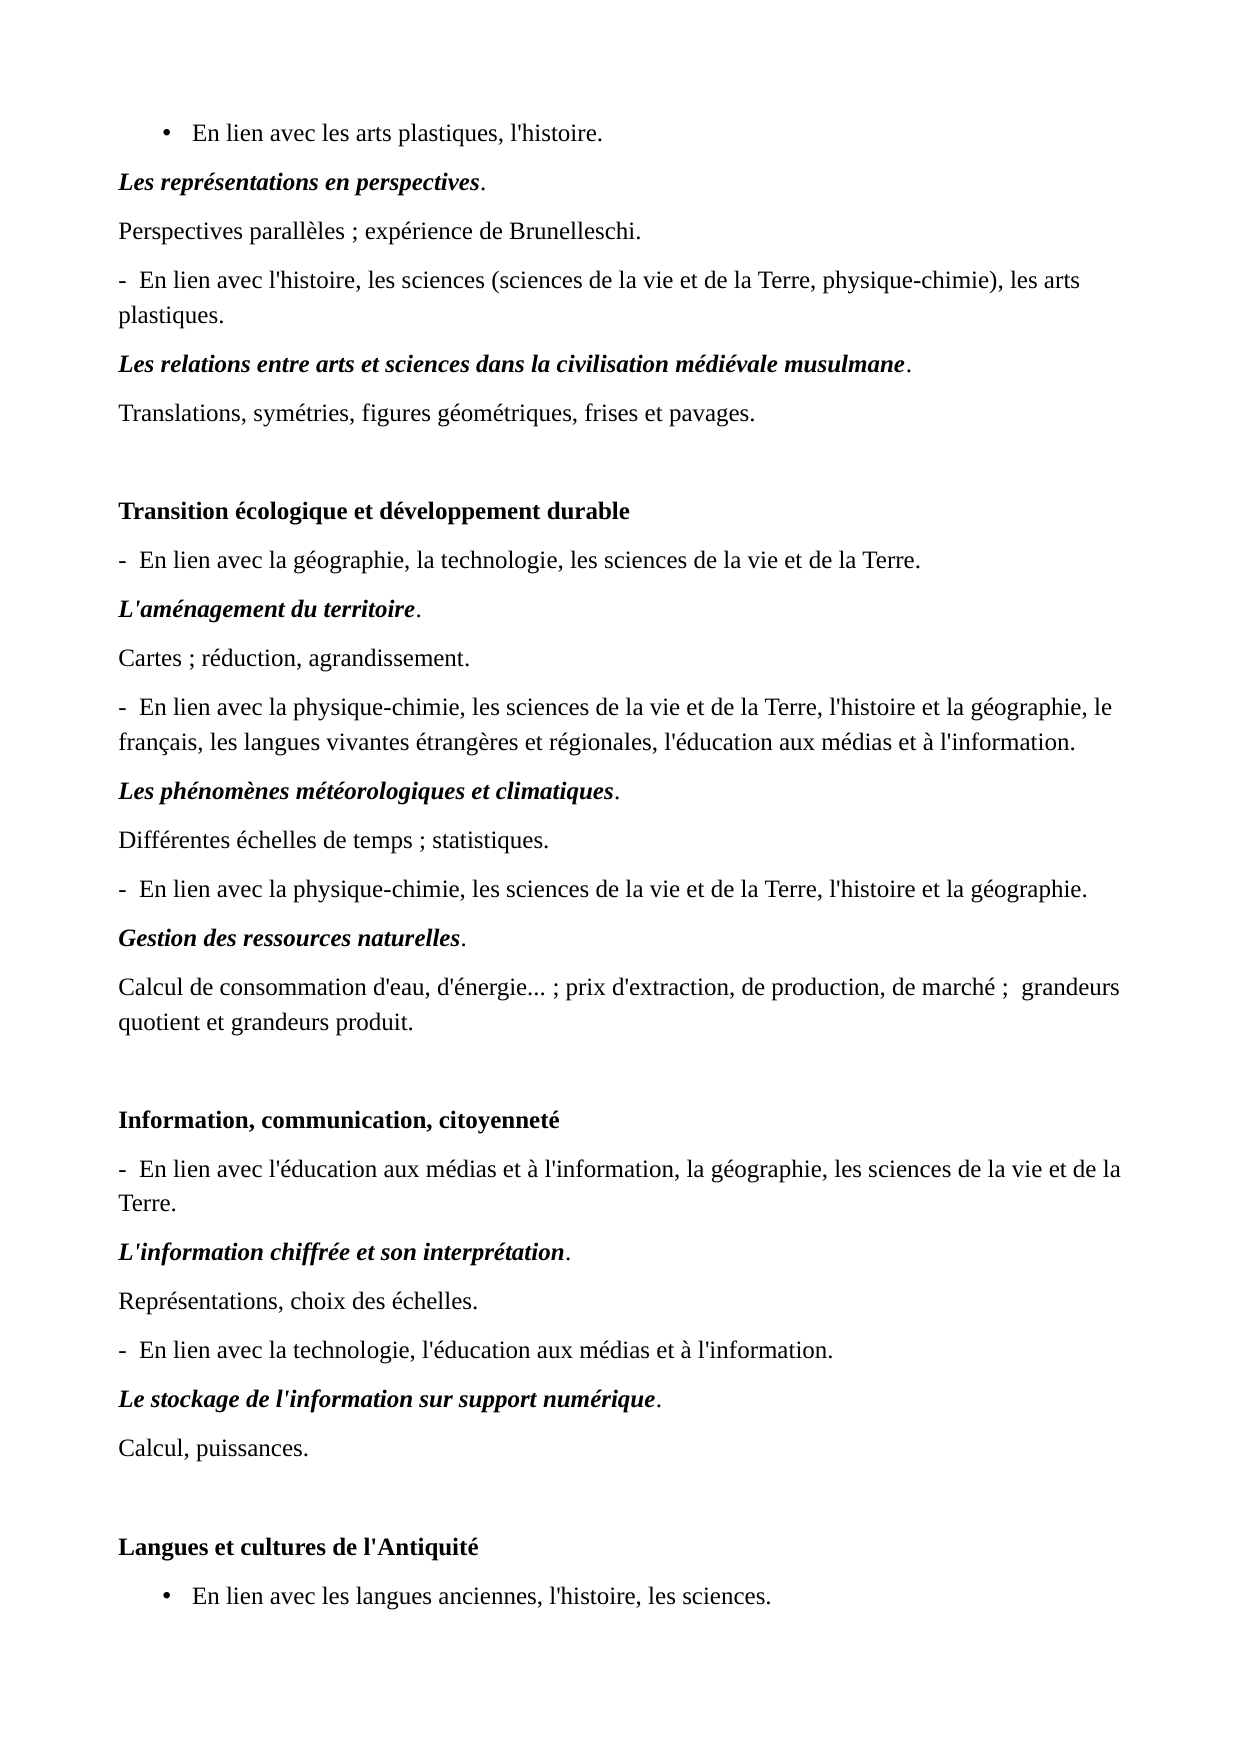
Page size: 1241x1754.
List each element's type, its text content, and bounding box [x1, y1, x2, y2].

list En lien avec les langues anciennes, l'histoire, les sciences. [162, 1581, 1122, 1609]
text Translations, symétries, figures géométriques, frises et pavages. [118, 398, 1122, 427]
text - En lien avec la physique-chimie, les sciences de la vie et de la Terre, l'histoire et la géographie, le français, les langues vivantes étrangères et régionales, l'éducation aux médias et à l'information. [118, 692, 1122, 756]
text Calcul de consommation d'eau, d'énergie... ; prix d'extraction, de production, de marché ; grandeurs quotient et grandeurs produit. [118, 972, 1122, 1035]
text Le stockage de l'information sur support numérique. [118, 1384, 1122, 1413]
text L'aménagement du territoire. [118, 594, 1122, 623]
text Perspectives parallèles ; expérience de Brunelleschi. [118, 216, 1122, 245]
text L'information chiffrée et son interprétation. [118, 1237, 1122, 1266]
text Langues et cultures de l'Antiquité [118, 1532, 1122, 1560]
text Cartes ; réduction, agrandissement. [118, 643, 1122, 672]
text Représentations, choix des échelles. [118, 1286, 1122, 1315]
text Les phénomènes météorologiques et climatiques. [118, 776, 1122, 804]
text Calcul, puissances. [118, 1433, 1122, 1462]
text - En lien avec la physique-chimie, les sciences de la vie et de la Terre, l'histoire et la géographie. [118, 874, 1122, 903]
text - En lien avec l'histoire, les sciences (sciences de la vie et de la Terre, physique-chimie), les arts plastiques. [118, 265, 1122, 328]
text - En lien avec la technologie, l'éducation aux médias et à l'information. [118, 1335, 1122, 1364]
text Les relations entre arts et sciences dans la civilisation médiévale musulmane. [118, 349, 1122, 378]
list En lien avec les arts plastiques, l'histoire. [162, 118, 1122, 147]
text - En lien avec l'éducation aux médias et à l'information, la géographie, les sciences de la vie et de la Terre. [118, 1154, 1122, 1217]
text Gestion des ressources naturelles. [118, 923, 1122, 952]
text - En lien avec la géographie, la technologie, les sciences de la vie et de la Terre. [118, 545, 1122, 574]
text Différentes échelles de temps ; statistiques. [118, 825, 1122, 854]
text Transition écologique et développement durable [118, 496, 1122, 525]
text Les représentations en perspectives. [118, 167, 1122, 196]
text Information, communication, citoyenneté [118, 1105, 1122, 1133]
